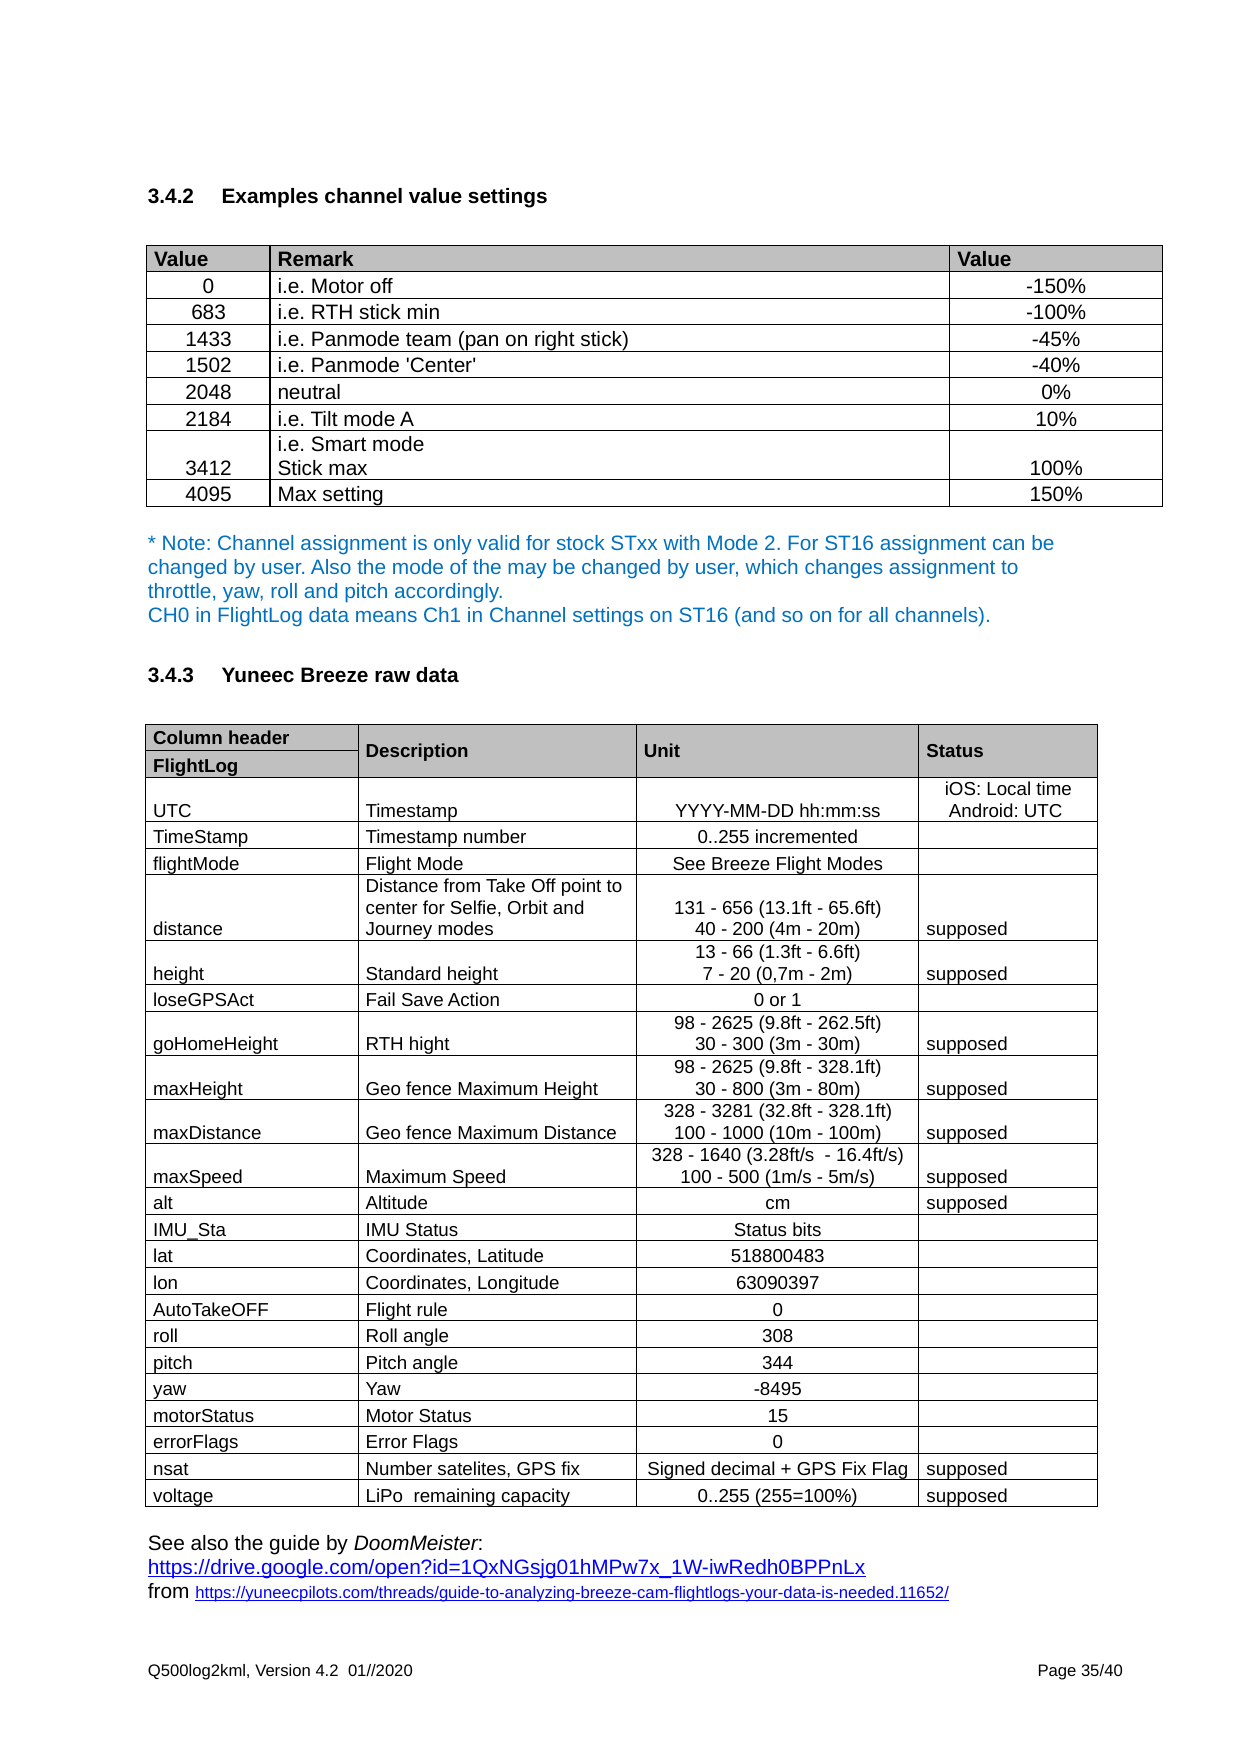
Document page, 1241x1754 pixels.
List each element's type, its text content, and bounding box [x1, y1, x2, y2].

table_cell YYYY-MM-DD hh:mm:ss [637, 778, 918, 821]
table_cell loseGPSAct [146, 985, 358, 1011]
text from https://yuneecpilots.com/threads/guide-to-analyzing-breeze-cam-flightlogs-your-data-is-needed.11652/ [148, 1579, 1093, 1603]
table_cell motorStatus [146, 1401, 358, 1426]
table_cell supposed [919, 1188, 1097, 1214]
table_cell 0% [950, 378, 1162, 404]
table_cell i.e. RTH stick min [271, 299, 949, 324]
table_cell Error Flags [359, 1427, 636, 1453]
table_cell i.e. Panmode team (pan on right stick) [271, 325, 949, 351]
table_cell flightMode [146, 849, 358, 874]
table_cell Distance from Take Off point to center for Selfie, Orbit and Journey modes [359, 875, 636, 940]
table_cell supposed [919, 941, 1097, 984]
table_cell 13 - 66 (1.3ft - 6.6ft) 7 - 20 (0,7m - 2m) [637, 941, 918, 984]
table_cell Timestamp [359, 778, 636, 821]
table_cell 0..255 incremented [637, 822, 918, 847]
table_cell [919, 1401, 1097, 1426]
table_cell [919, 1321, 1097, 1347]
table_cell TimeStamp [146, 822, 358, 847]
table_cell maxHeight [146, 1056, 358, 1099]
table_cell [919, 1348, 1097, 1373]
table_cell supposed [919, 1012, 1097, 1055]
table_cell 328 - 1640 (3.28ft/s - 16.4ft/s) 100 - 500 (1m/s - 5m/s) [637, 1144, 918, 1187]
table_cell 4095 [147, 480, 269, 506]
table_cell Flight rule [359, 1295, 636, 1320]
table_cell 98 - 2625 (9.8ft - 328.1ft) 30 - 800 (3m - 80m) [637, 1056, 918, 1099]
table_cell 0 [637, 1295, 918, 1320]
table_cell neutral [271, 378, 949, 404]
table_cell Signed decimal + GPS Fix Flag [637, 1454, 918, 1479]
table_cell Coordinates, Longitude [359, 1268, 636, 1293]
table_cell nsat [146, 1454, 358, 1479]
table_cell [919, 822, 1097, 847]
table_cell -8495 [637, 1374, 918, 1400]
table_cell [919, 1215, 1097, 1240]
table_cell supposed [919, 1056, 1097, 1099]
table_header Value [950, 246, 1162, 271]
subtitle Examples channel value settings [148, 184, 1093, 208]
table_cell pitch [146, 1348, 358, 1373]
table_cell Status bits [637, 1215, 918, 1240]
table_cell lon [146, 1268, 358, 1293]
table_cell maxSpeed [146, 1144, 358, 1187]
table_header Column header [146, 725, 358, 750]
table_cell voltage [146, 1480, 358, 1506]
table_cell Fail Save Action [359, 985, 636, 1011]
table_cell 0..255 (255=100%) [637, 1480, 918, 1506]
table_cell roll [146, 1321, 358, 1347]
table_cell AutoTakeOFF [146, 1295, 358, 1320]
table_cell IMU Status [359, 1215, 636, 1240]
table_cell Motor Status [359, 1401, 636, 1426]
table_cell 683 [147, 299, 269, 324]
table_cell supposed [919, 1144, 1097, 1187]
table_cell 1433 [147, 325, 269, 351]
table_cell [919, 1427, 1097, 1453]
table_cell See Breeze Flight Modes [637, 849, 918, 874]
table_cell Timestamp number [359, 822, 636, 847]
table_cell -100% [950, 299, 1162, 324]
table_cell 344 [637, 1348, 918, 1373]
table_cell Altitude [359, 1188, 636, 1214]
table_cell distance [146, 875, 358, 940]
table_cell 328 - 3281 (32.8ft - 328.1ft) 100 - 1000 (10m - 100m) [637, 1100, 918, 1143]
table_cell 2184 [147, 405, 269, 430]
table_cell -45% [950, 325, 1162, 351]
table_cell maxDistance [146, 1100, 358, 1143]
table_header Remark [271, 246, 949, 271]
table_cell IMU_Sta [146, 1215, 358, 1240]
table_cell 100% [950, 431, 1162, 479]
table_cell 150% [950, 480, 1162, 506]
table_cell -150% [950, 272, 1162, 298]
table_cell 3412 [147, 431, 269, 479]
table_header Description [359, 725, 636, 777]
table_cell 10% [950, 405, 1162, 430]
table_cell alt [146, 1188, 358, 1214]
table_cell 0 [637, 1427, 918, 1453]
table_cell cm [637, 1188, 918, 1214]
table_cell Roll angle [359, 1321, 636, 1347]
table_cell 131 - 656 (13.1ft - 65.6ft) 40 - 200 (4m - 20m) [637, 875, 918, 940]
table_cell Geo fence Maximum Distance [359, 1100, 636, 1143]
table_cell i.e. Panmode 'Center' [271, 352, 949, 377]
table_cell height [146, 941, 358, 984]
table_cell Max setting [271, 480, 949, 506]
table_cell FlightLog [146, 751, 358, 777]
table_cell [919, 849, 1097, 874]
table_cell LiPo remaining capacity [359, 1480, 636, 1506]
table_cell lat [146, 1241, 358, 1267]
table_cell 0 [147, 272, 269, 298]
table_cell -40% [950, 352, 1162, 377]
table_cell Maximum Speed [359, 1144, 636, 1187]
table_cell Pitch angle [359, 1348, 636, 1373]
table_cell [919, 985, 1097, 1011]
text See also the guide by DoomMeister: [148, 1531, 1093, 1555]
table_cell i.e. Tilt mode A [271, 405, 949, 430]
text CH0 in FlightLog data means Ch1 in Channel settings on ST16 (and so on for all channels). [148, 603, 1093, 627]
table_cell 98 - 2625 (9.8ft - 262.5ft) 30 - 300 (3m - 30m) [637, 1012, 918, 1055]
table_cell 2048 [147, 378, 269, 404]
table_cell 15 [637, 1401, 918, 1426]
table_cell [919, 1241, 1097, 1267]
table_cell 0 or 1 [637, 985, 918, 1011]
text https://drive.google.com/open?id=1QxNGsjg01hMPw7x_1W-iwRedh0BPPnLx [148, 1555, 1093, 1579]
text * Note: Channel assignment is only valid for stock STxx with Mode 2. For ST16 assignment can be changed by user. Also the mode of the may be changed by user, which changes assignment to throttle, yaw, roll and pitch accordingly. [148, 531, 1093, 603]
table_header Status [919, 725, 1097, 777]
table_cell i.e. Smart mode Stick max [271, 431, 949, 479]
table_cell Geo fence Maximum Height [359, 1056, 636, 1099]
table_cell Flight Mode [359, 849, 636, 874]
table_cell supposed [919, 875, 1097, 940]
table_cell errorFlags [146, 1427, 358, 1453]
table_cell iOS: Local time Android: UTC [919, 778, 1097, 821]
table_cell Coordinates, Latitude [359, 1241, 636, 1267]
table_header Unit [637, 725, 918, 777]
table_cell Standard height [359, 941, 636, 984]
table_cell i.e. Motor off [271, 272, 949, 298]
table_cell Number satelites, GPS fix [359, 1454, 636, 1479]
table_cell 1502 [147, 352, 269, 377]
table_cell [919, 1374, 1097, 1400]
table_cell 63090397 [637, 1268, 918, 1293]
table_cell [919, 1295, 1097, 1320]
table_cell 518800483 [637, 1241, 918, 1267]
table_cell supposed [919, 1480, 1097, 1506]
table_cell RTH hight [359, 1012, 636, 1055]
table_cell [919, 1268, 1097, 1293]
table_cell supposed [919, 1100, 1097, 1143]
table_cell Yaw [359, 1374, 636, 1400]
table_cell UTC [146, 778, 358, 821]
table_header Value [147, 246, 269, 271]
subtitle Yuneec Breeze raw data [148, 663, 1093, 687]
table_cell supposed [919, 1454, 1097, 1479]
table_cell yaw [146, 1374, 358, 1400]
table_cell 308 [637, 1321, 918, 1347]
table_cell goHomeHeight [146, 1012, 358, 1055]
